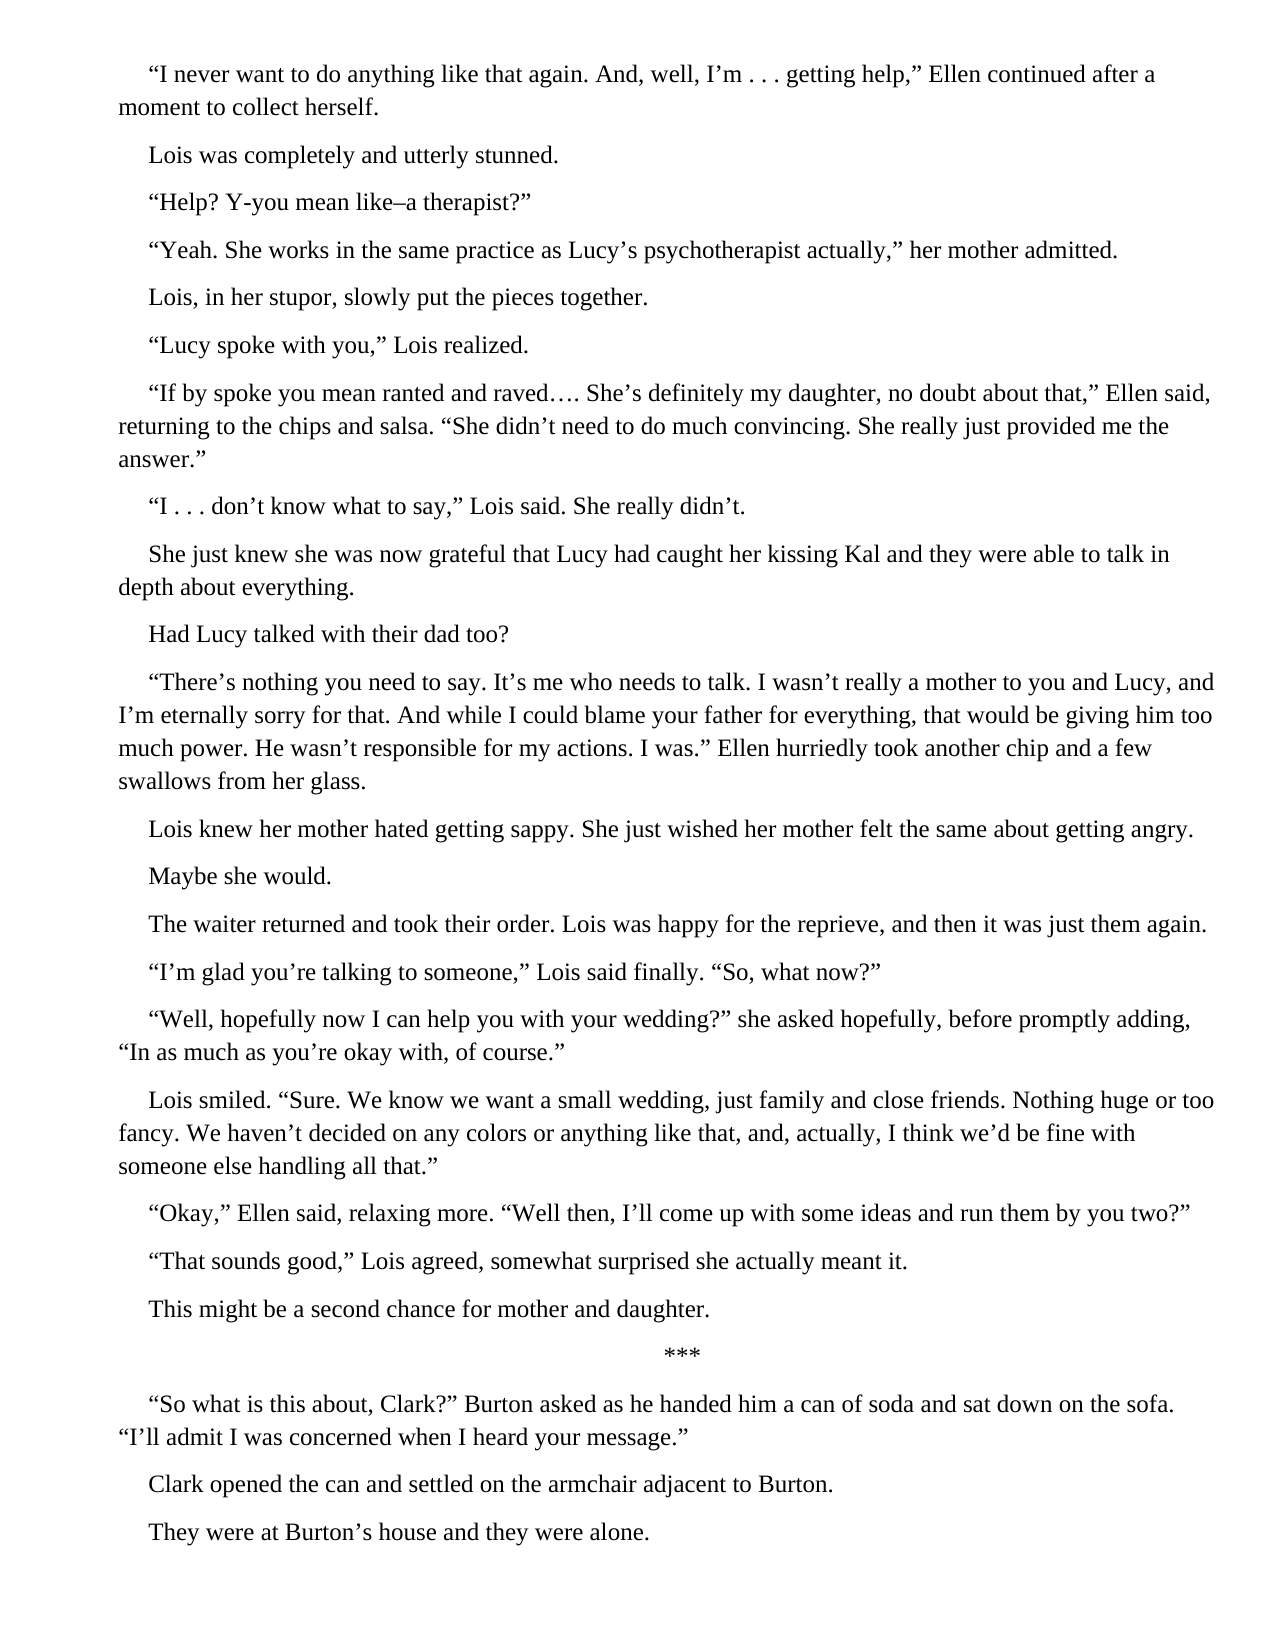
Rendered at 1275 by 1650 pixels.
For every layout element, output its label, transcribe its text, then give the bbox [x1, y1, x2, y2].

text “Yeah. She works in the same practice as Lucy’s psychotherapist actually,” her mother admitted. [118, 235, 1216, 264]
text Lois was completely and utterly stunned. [118, 140, 1216, 168]
text This might be a second chance for mother and daughter. [118, 1294, 1216, 1322]
text “I never want to do anything like that again. And, well, I’m . . . getting help,” Ellen continued after a moment to collect herself. [118, 59, 1216, 121]
text Clark opened the can and settled on the armchair adjacent to Burton. [118, 1469, 1216, 1498]
text She just knew she was now grateful that Lucy had caught her kissing Kal and they were able to talk in depth about everything. [118, 539, 1216, 601]
text “Lucy spoke with you,” Lois realized. [118, 330, 1216, 359]
text “There’s nothing you need to say. It’s me who needs to talk. I wasn’t really a mother to you and Lucy, and I’m eternally sorry for that. And while I could blame your father for everything, that would be giving him too much power. He wasn’t responsible for my actions. I was.” Ellen hurriedly took another chip and a few swallows from her glass. [118, 667, 1216, 795]
text “I’m glad you’re talking to someone,” Lois said finally. “So, what now?” [118, 957, 1216, 985]
text “I . . . don’t know what to say,” Lois said. She really didn’t. [118, 491, 1216, 520]
text Had Lucy talked with their dad too? [118, 619, 1216, 648]
text “Well, hopefully now I can help you with your wedding?” she asked hopefully, before promptly adding, “In as much as you’re okay with, of course.” [118, 1004, 1216, 1066]
text “If by spoke you mean ranted and raved…. She’s definitely my daughter, no doubt about that,” Ellen said, returning to the chips and salsa. “She didn’t need to do much convincing. She really just provided me the answer.” [118, 378, 1216, 472]
text Lois, in her stupor, slowly put the pieces together. [118, 282, 1216, 311]
text “So what is this about, Clark?” Burton asked as he handed him a can of soda and sat down on the sofa. “I’ll admit I was concerned when I heard your message.” [118, 1389, 1216, 1451]
text “Okay,” Ellen said, relaxing more. “Well then, I’ll come up with some ideas and run them by you two?” [118, 1198, 1216, 1227]
text Lois smiled. “Sure. We know we want a small wedding, just family and close friends. Nothing huge or too fancy. We haven’t decided on any colors or anything like that, and, actually, I think we’d be fine with someone else handling all that.” [118, 1085, 1216, 1180]
text “Help? Y-you mean like–a therapist?” [118, 187, 1216, 216]
text Maybe she would. [118, 861, 1216, 890]
text *** [118, 1341, 1216, 1370]
text They were at Burton’s house and they were alone. [118, 1517, 1216, 1546]
text The waiter returned and took their order. Lois was happy for the reprieve, and then it was just them again. [118, 909, 1216, 938]
text Lois knew her mother hated getting sappy. She just wished her mother felt the same about getting angry. [118, 814, 1216, 843]
text “That sounds good,” Lois agreed, somewhat surprised she actually meant it. [118, 1246, 1216, 1275]
